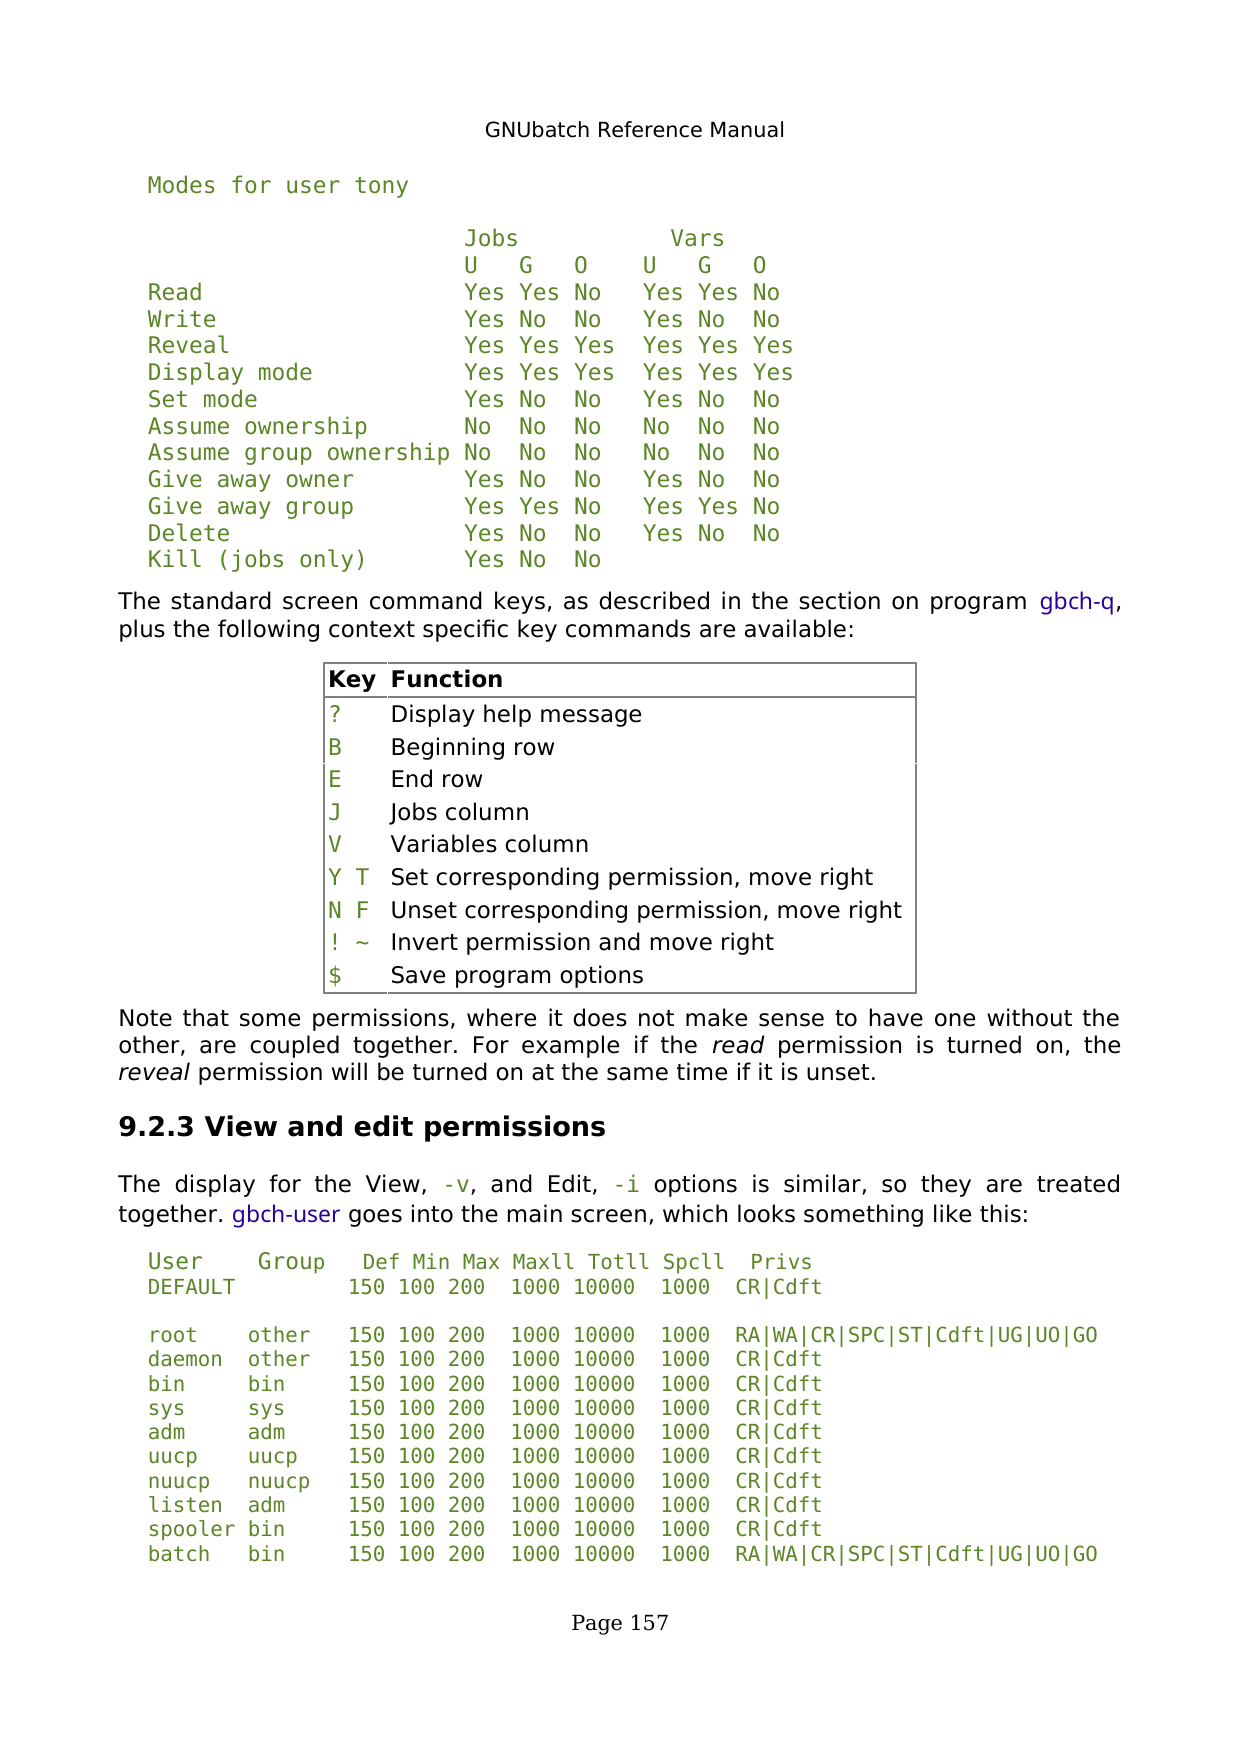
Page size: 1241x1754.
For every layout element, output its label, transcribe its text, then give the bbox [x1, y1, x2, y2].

table_cell Display help message [388, 698, 915, 731]
text nuucp nuucp 150 100 200 1000 10000 1000 CR|Cdft [148, 1469, 1122, 1493]
text adm adm 150 100 200 1000 10000 1000 CR|Cdft [148, 1420, 1122, 1445]
text DEFAULT 150 100 200 1000 10000 1000 CR|Cdft [148, 1275, 1122, 1299]
table_cell $ [325, 959, 387, 992]
table_cell Beginning row [388, 731, 915, 763]
text Write Yes No No Yes No No [148, 306, 1122, 332]
table_cell Save program options [388, 959, 915, 992]
text Give away group Yes Yes No Yes Yes No [148, 493, 1122, 520]
table_cell J [325, 796, 387, 829]
text Note that some permissions, where it does not make sense to have one without the other, are coupled together. For example if the read permission is turned on, the reveal permission will be turned on at the same time if it is unset. [118, 1006, 1122, 1086]
table_cell V [325, 829, 387, 861]
text Give away owner Yes No No Yes No No [148, 466, 1122, 493]
table_cell Invert permission and move right [388, 927, 915, 959]
text daemon other 150 100 200 1000 10000 1000 CR|Cdft [148, 1348, 1122, 1372]
text Assume ownership No No No No No No [148, 413, 1122, 439]
text Assume group ownership No No No No No No [148, 439, 1122, 466]
text Jobs Vars [148, 225, 1122, 252]
text spooler bin 150 100 200 1000 10000 1000 CR|Cdft [148, 1517, 1122, 1542]
text bin bin 150 100 200 1000 10000 1000 CR|Cdft [148, 1372, 1122, 1396]
text The display for the View, -v, and Edit, -i options is similar, so they are treated together. gbch-user goes into the main screen, which looks something like this: [118, 1172, 1122, 1230]
text Kill (jobs only) Yes No No [148, 547, 1122, 573]
table_cell Y T [325, 861, 387, 894]
text root other 150 100 200 1000 10000 1000 RA|WA|CR|SPC|ST|Cdft|UG|UO|GO [148, 1323, 1122, 1348]
table_cell Jobs column [388, 796, 915, 829]
table_cell E [325, 764, 387, 796]
text listen adm 150 100 200 1000 10000 1000 CR|Cdft [148, 1493, 1122, 1517]
table_header Function [388, 664, 915, 696]
text Reveal Yes Yes Yes Yes Yes Yes [148, 332, 1122, 359]
table_cell ! ~ [325, 927, 387, 959]
table_cell N F [325, 894, 387, 927]
table_cell Variables column [388, 829, 915, 861]
table_cell Unset corresponding permission, move right [388, 894, 915, 927]
text Set mode Yes No No Yes No No [148, 386, 1122, 413]
text Delete Yes No No Yes No No [148, 520, 1122, 547]
text batch bin 150 100 200 1000 10000 1000 RA|WA|CR|SPC|ST|Cdft|UG|UO|GO [148, 1542, 1122, 1566]
text Modes for user tony [148, 172, 1122, 199]
table_header Key [325, 664, 387, 696]
text The standard screen command keys, as described in the section on program gbch-q, plus the following context specific key commands are available: [118, 585, 1122, 643]
table_cell Set corresponding permission, move right [388, 861, 915, 894]
table_cell ? [325, 698, 387, 731]
text sys sys 150 100 200 1000 10000 1000 CR|Cdft [148, 1396, 1122, 1420]
table_cell End row [388, 764, 915, 796]
text Display mode Yes Yes Yes Yes Yes Yes [148, 359, 1122, 386]
text Read Yes Yes No Yes Yes No [148, 279, 1122, 306]
text U G O U G O [148, 252, 1122, 279]
text User Group Def Min Max Maxll Totll Spcll Privs [148, 1248, 1122, 1275]
table_cell B [325, 731, 387, 763]
subtitle View and edit permissions [118, 1111, 1122, 1142]
text uucp uucp 150 100 200 1000 10000 1000 CR|Cdft [148, 1445, 1122, 1469]
